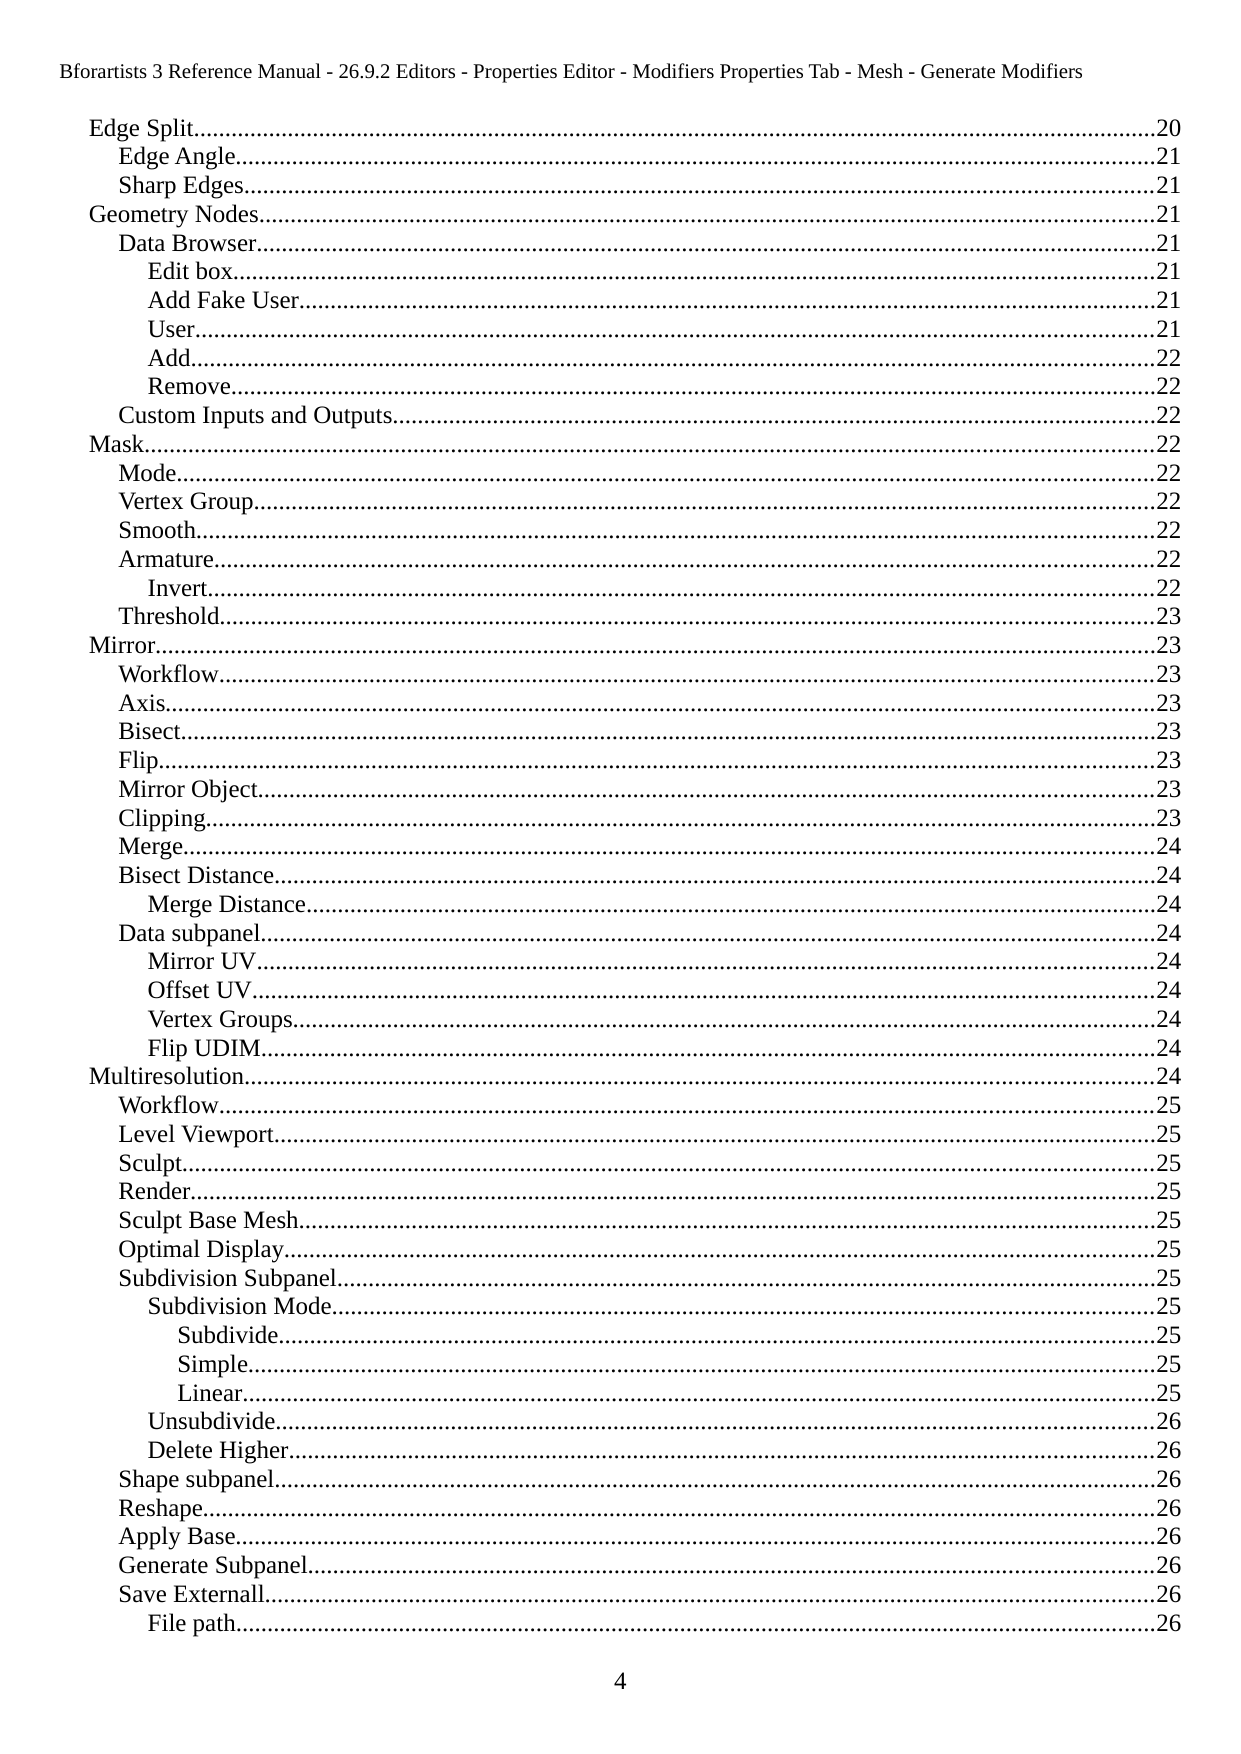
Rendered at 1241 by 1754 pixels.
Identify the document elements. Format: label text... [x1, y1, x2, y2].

text Edit box 21 [147, 256, 1181, 285]
text Threshold 23 [118, 601, 1181, 630]
text Invert 22 [147, 573, 1181, 601]
text Sculpt 25 [118, 1148, 1181, 1176]
text Armature 22 [118, 544, 1181, 573]
text Offset UV 24 [147, 975, 1181, 1004]
text Delete Higher 26 [147, 1435, 1181, 1464]
text Optimal Display 25 [118, 1234, 1181, 1263]
text Save Externall 26 [118, 1579, 1181, 1608]
text Subdivision Mode 25 [147, 1291, 1181, 1320]
text Axis 23 [118, 688, 1181, 716]
text Data Browser 21 [118, 228, 1181, 256]
text Merge 24 [118, 831, 1181, 860]
text Apply Base 26 [118, 1521, 1181, 1550]
text Sharp Edges 21 [118, 170, 1181, 199]
text Reshape 26 [118, 1493, 1181, 1521]
text Subdivision Subpanel 25 [118, 1263, 1181, 1291]
text Mirror UV 24 [147, 946, 1181, 975]
text Geometry Nodes 21 [88, 199, 1181, 228]
text Unsubdivide 26 [147, 1406, 1181, 1435]
text Add Fake User 21 [147, 285, 1181, 314]
text Custom Inputs and Outputs 22 [118, 400, 1181, 429]
text Render 25 [118, 1176, 1181, 1205]
text Flip UDIM 24 [147, 1033, 1181, 1061]
text Smooth 22 [118, 515, 1181, 544]
text Add 22 [147, 343, 1181, 371]
text Flip 23 [118, 745, 1181, 774]
text Workflow 25 [118, 1090, 1181, 1119]
text Mask 22 [88, 429, 1181, 458]
text Generate Subpanel 26 [118, 1550, 1181, 1579]
text Linear 25 [177, 1378, 1181, 1406]
text Workflow 23 [118, 659, 1181, 688]
text Multiresolution 24 [88, 1061, 1181, 1090]
text Data subpanel 24 [118, 918, 1181, 946]
text Simple 25 [177, 1349, 1181, 1378]
text File path 26 [147, 1608, 1181, 1636]
text Clipping 23 [118, 803, 1181, 831]
text User 21 [147, 314, 1181, 343]
text Edge Split 20 [88, 113, 1181, 141]
text Mirror 23 [88, 630, 1181, 659]
text Mirror Object 23 [118, 774, 1181, 803]
text Mode 22 [118, 458, 1181, 486]
text Shape subpanel 26 [118, 1464, 1181, 1493]
text Merge Distance 24 [147, 889, 1181, 918]
text Vertex Groups 24 [147, 1004, 1181, 1033]
text Vertex Group 22 [118, 486, 1181, 515]
text Sculpt Base Mesh 25 [118, 1205, 1181, 1234]
text Level Viewport 25 [118, 1119, 1181, 1148]
text Edge Angle 21 [118, 141, 1181, 170]
text Subdivide 25 [177, 1320, 1181, 1349]
text Bisect Distance 24 [118, 860, 1181, 889]
text Remove 22 [147, 371, 1181, 400]
text Bisect 23 [118, 716, 1181, 745]
